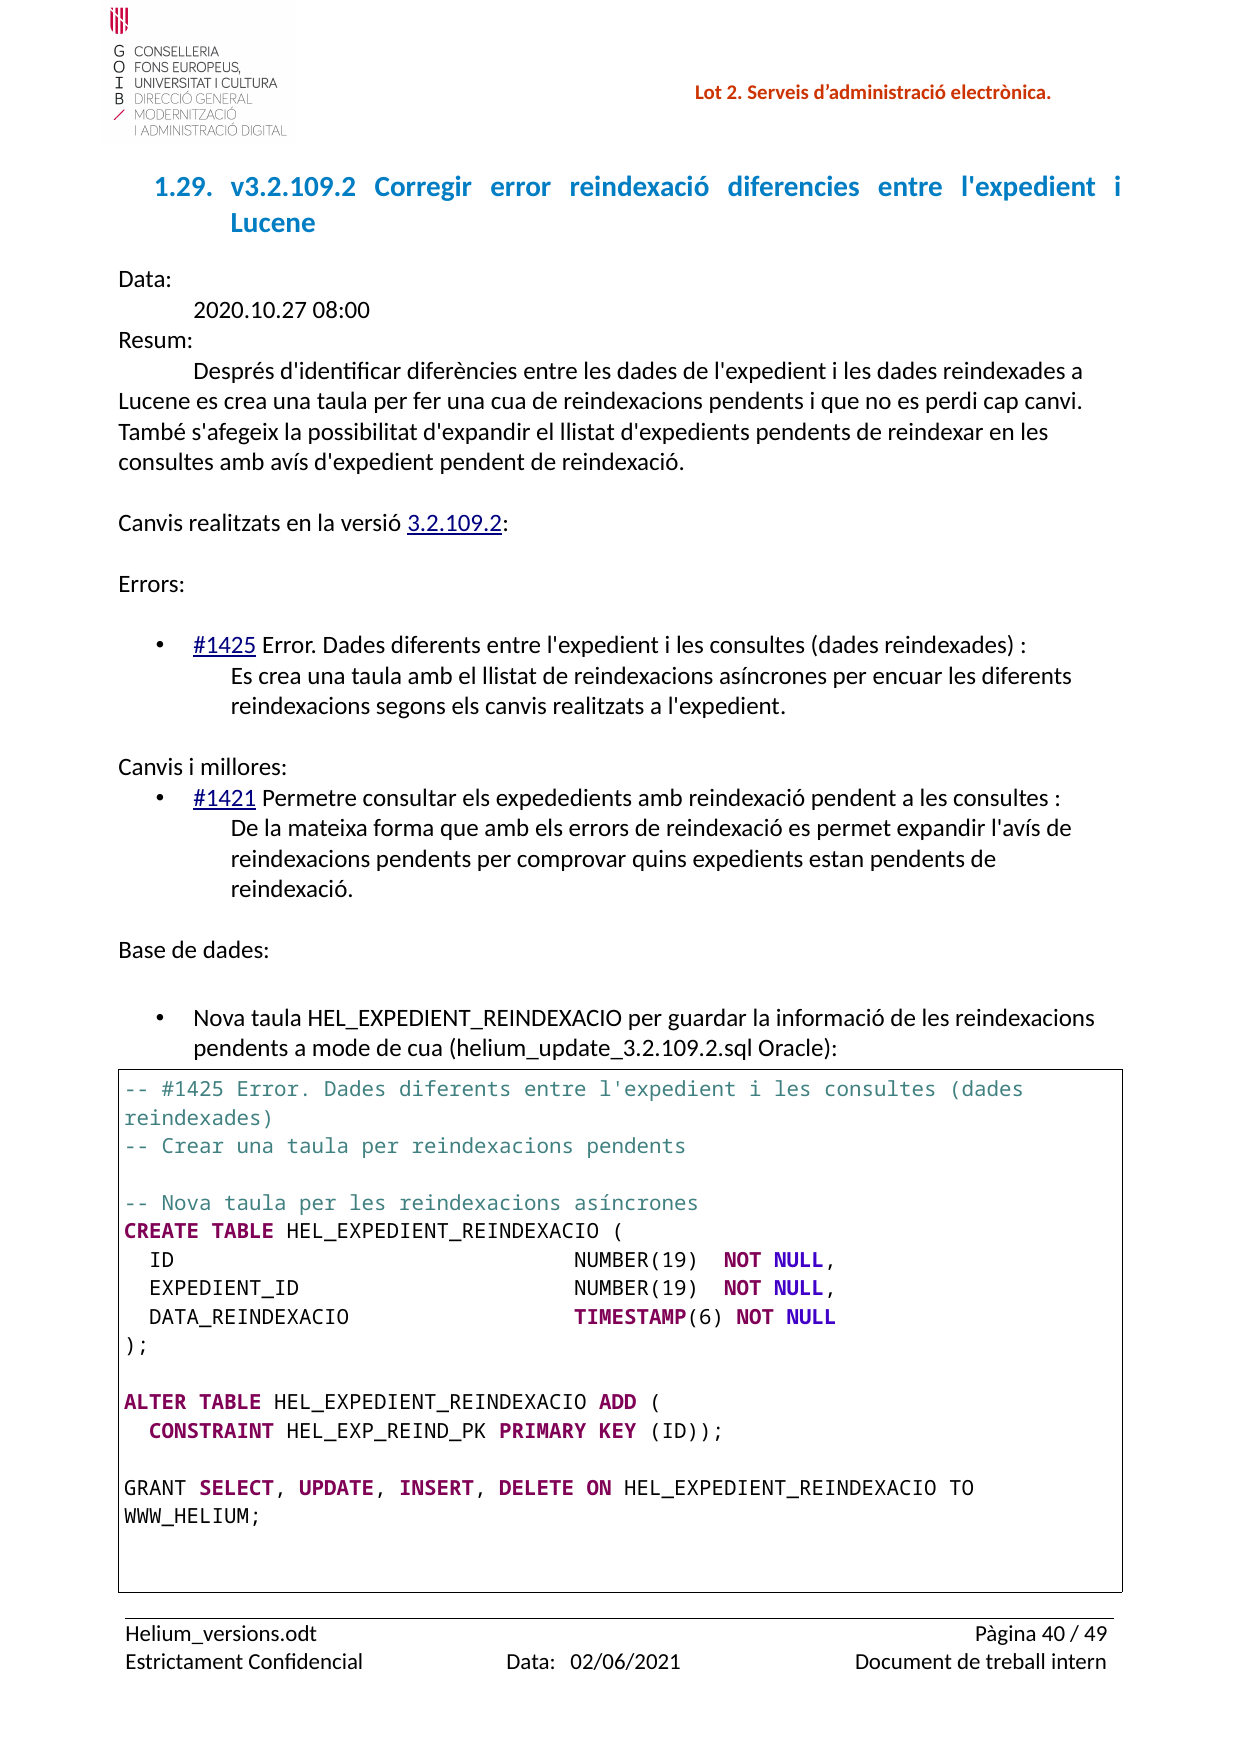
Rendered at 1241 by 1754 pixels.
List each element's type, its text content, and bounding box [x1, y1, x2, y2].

picture [100, 0, 297, 144]
list Nova taula HEL_EXPEDIENT_REINDEXACIO per guardar la informació de les reindexacions pendents a mode de cua (helium_update_3.2.109.2.sql Oracle): [156, 1002, 1122, 1063]
subtitle v3.2.109.2 Corregir error reindexació diferencies entre l'expedient i Lucene [153, 168, 1122, 239]
text Resum: [118, 324, 1122, 355]
list #1425 Error. Dades diferents entre l'expedient i les consultes (dades reindexades) : [156, 629, 1122, 660]
list De la mateixa forma que amb els errors de reindexació es permet expandir l'avís de reindexacions pendents per comprovar quins expedients estan pendents de reindexació. [193, 813, 1122, 904]
table_header -- #1425 Error. Dades diferents entre l'expedient i les consultes (dades reindexades) -- Crear una taula per reindexacions pendents -- Nova taula per les reindexacions asíncrones CREATE TABLE HEL_EXPEDIENT_REINDEXACIO ( ID NUMBER(19) NOT NULL, EXPEDIENT_ID NUMBER(19) NOT NULL, DATA_REINDEXACIO TIMESTAMP(6) NOT NULL ); ALTER TABLE HEL_EXPEDIENT_REINDEXACIO ADD ( CONSTRAINT HEL_EXP_REIND_PK PRIMARY KEY (ID)); GRANT SELECT, UPDATE, INSERT, DELETE ON HEL_EXPEDIENT_REINDEXACIO TO WWW_HELIUM; [119, 1070, 1122, 1592]
text Canvis i millores: [118, 752, 1122, 782]
list Es crea una taula amb el llistat de reindexacions asíncrones per encuar les diferents reindexacions segons els canvis realitzats a l'expedient. [193, 660, 1122, 721]
text Canvis realitzats en la versió 3.2.109.2: [118, 507, 1122, 538]
text Data: [118, 263, 1122, 294]
text Base de dades: [118, 935, 1122, 965]
text Errors: [118, 568, 1122, 599]
text Després d'identificar diferències entre les dades de l'expedient i les dades reindexades a Lucene es crea una taula per fer una cua de reindexacions pendents i que no es perdi cap canvi. També s'afegeix la possibilitat d'expandir el llistat d'expedients pendents de reindexar en les consultes amb avís d'expedient pendent de reindexació. [118, 355, 1122, 477]
list #1421 Permetre consultar els expededients amb reindexació pendent a les consultes : [156, 782, 1122, 813]
text 2020.10.27 08:00 [118, 294, 1122, 324]
